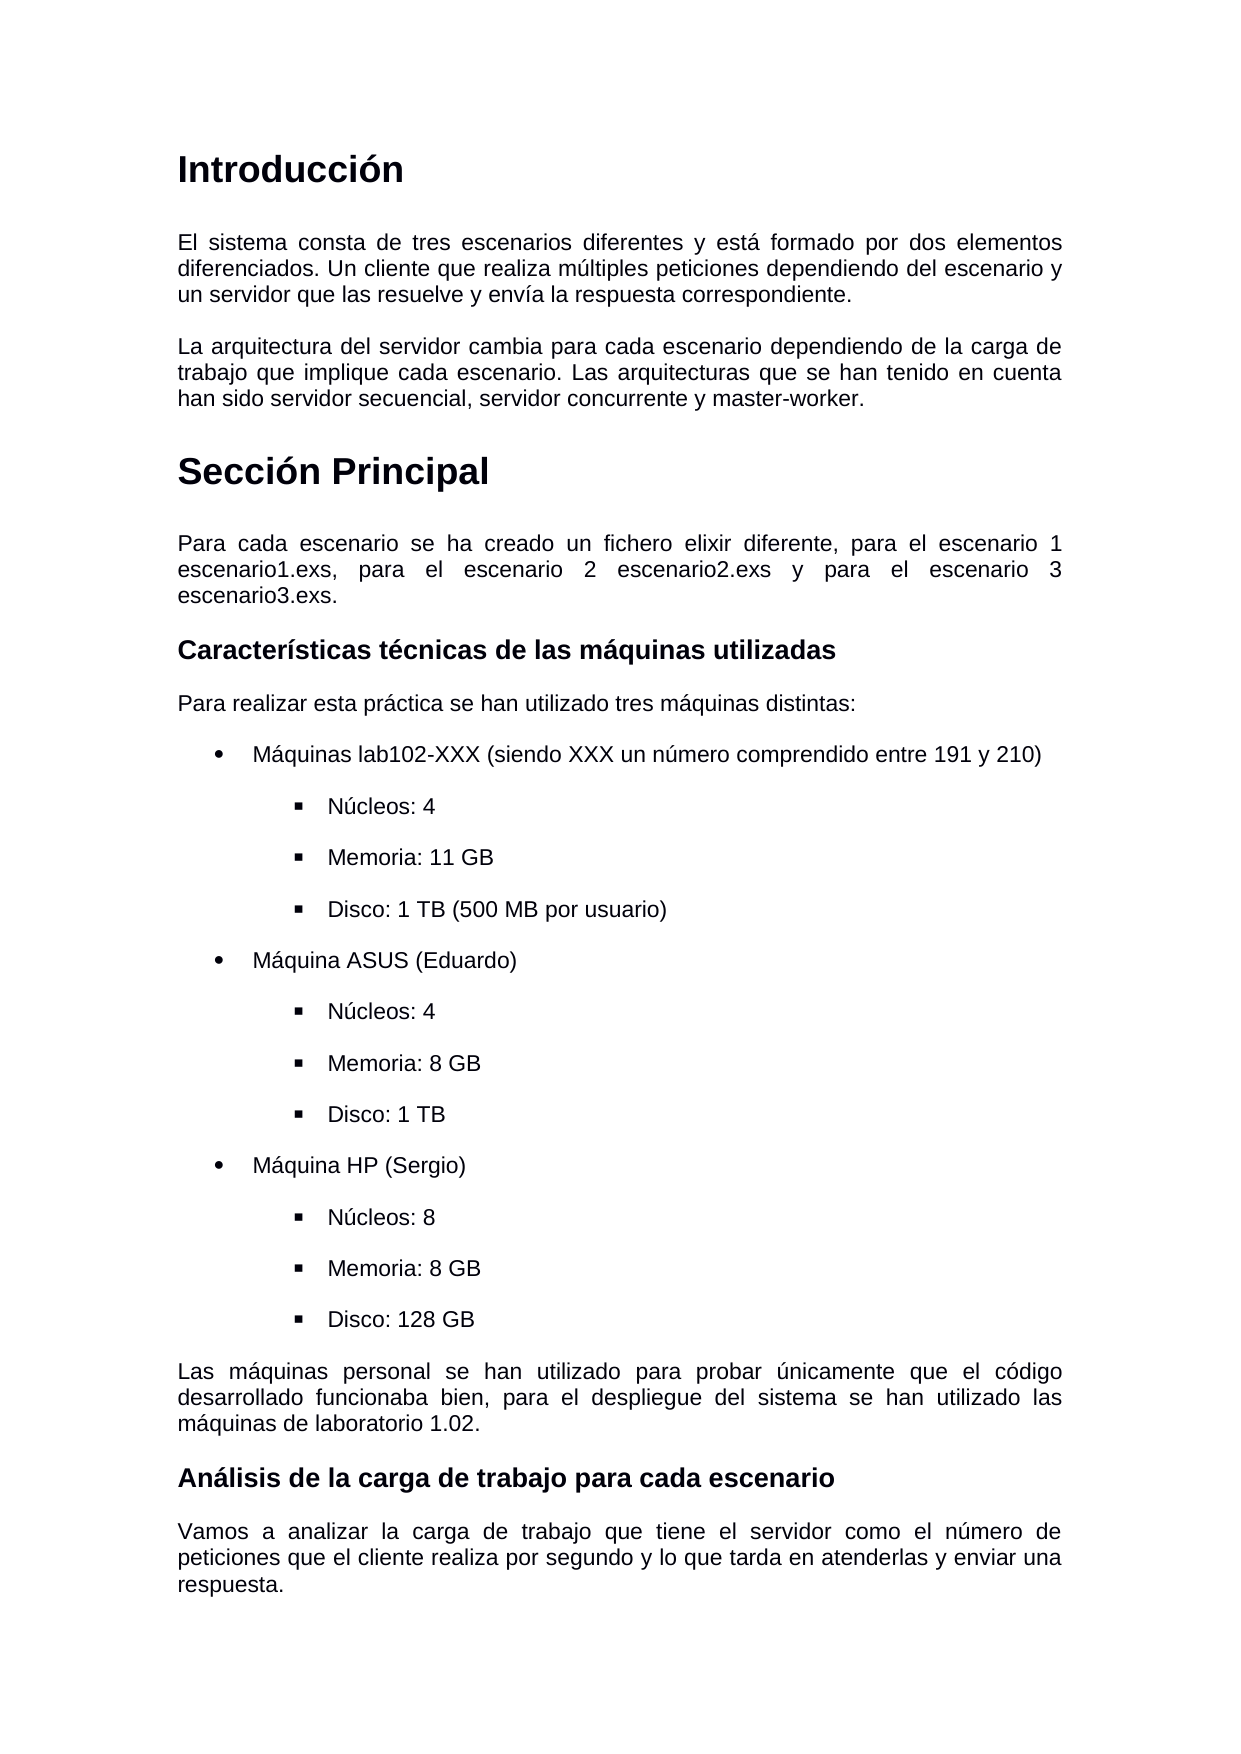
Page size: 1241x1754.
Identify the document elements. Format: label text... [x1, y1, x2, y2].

text Para cada escenario se ha creado un fichero elixir diferente, para el escenario 1 escenario1.exs, para el escenario 2 escenario2.exs y para el escenario 3 escenario3.exs. [177, 530, 1063, 609]
list Disco: 1 TB [290, 1101, 1063, 1127]
list Máquina HP (Sergio) [215, 1152, 1063, 1179]
text La arquitectura del servidor cambia para cada escenario dependiendo de la carga de trabajo que implique cada escenario. Las arquitecturas que se han tenido en cuenta han sido servidor secuencial, servidor concurrente y master-worker. [177, 333, 1063, 412]
list Disco: 128 GB [290, 1306, 1063, 1333]
text El sistema consta de tres escenarios diferentes y está formado por dos elementos diferenciados. Un cliente que realiza múltiples peticiones dependiendo del escenario y un servidor que las resuelve y envía la respuesta correspondiente. [177, 228, 1063, 308]
subtitle Análisis de la carga de trabajo para cada escenario [177, 1462, 1063, 1493]
list Memoria: 8 GB [290, 1049, 1063, 1076]
subtitle Características técnicas de las máquinas utilizadas [177, 634, 1063, 665]
subtitle Sección Principal [177, 449, 1063, 492]
list Núcleos: 4 [290, 998, 1063, 1024]
text Para realizar esta práctica se han utilizado tres máquinas distintas: [177, 690, 1063, 716]
list Disco: 1 TB (500 MB por usuario) [290, 896, 1063, 922]
list Núcleos: 4 [290, 793, 1063, 819]
list Núcleos: 8 [290, 1204, 1063, 1230]
text Vamos a analizar la carga de trabajo que tiene el servidor como el número de peticiones que el cliente realiza por segundo y lo que tarda en atenderlas y enviar una respuesta. [177, 1518, 1063, 1597]
list Memoria: 8 GB [290, 1255, 1063, 1281]
list Máquina ASUS (Eduardo) [215, 947, 1063, 973]
list Memoria: 11 GB [290, 844, 1063, 871]
text Las máquinas personal se han utilizado para probar únicamente que el código desarrollado funcionaba bien, para el despliegue del sistema se han utilizado las máquinas de laboratorio 1.02. [177, 1358, 1063, 1437]
subtitle Introducción [177, 148, 1063, 191]
list Máquinas lab102-XXX (siendo XXX un número comprendido entre 191 y 210) [215, 741, 1063, 768]
